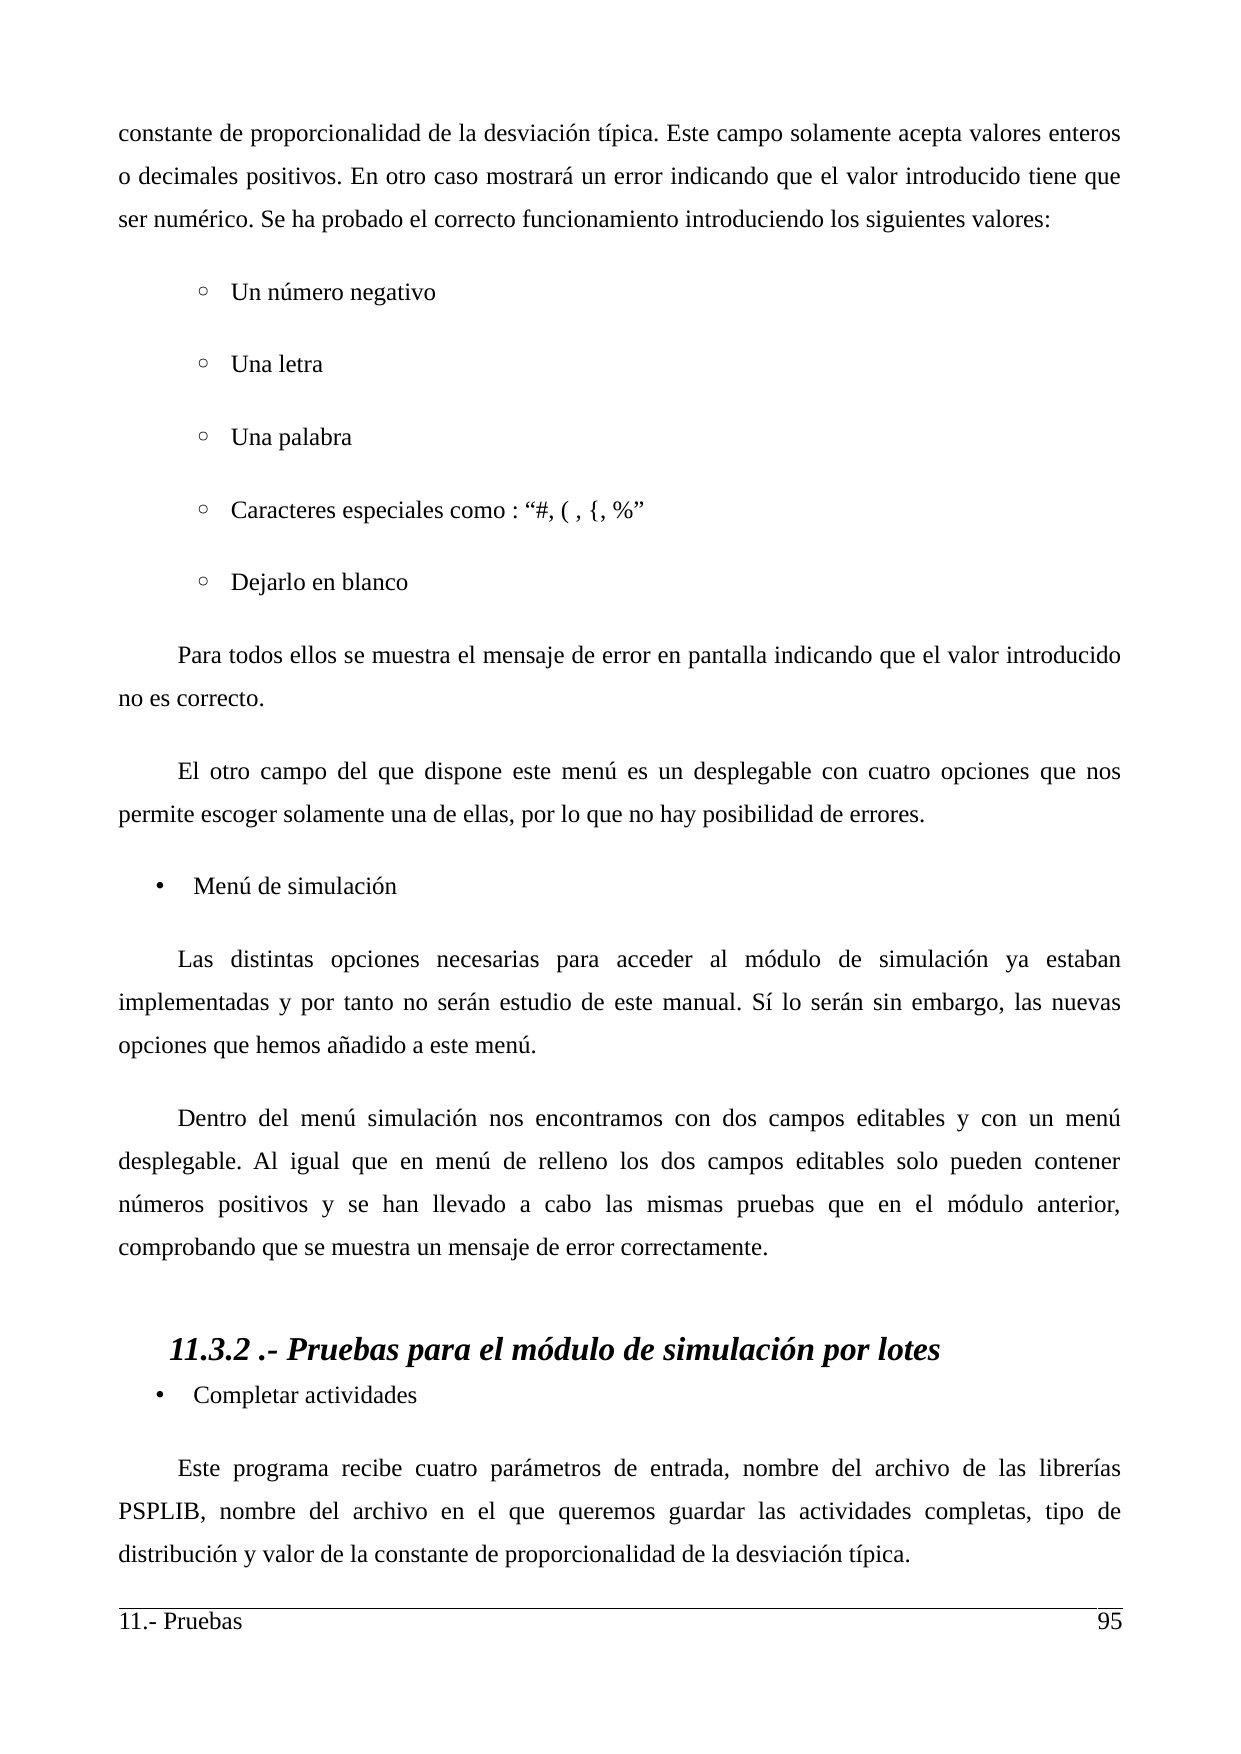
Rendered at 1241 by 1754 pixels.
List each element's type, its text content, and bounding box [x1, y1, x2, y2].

list Caracteres especiales como : “#, ( , {, %” [193, 495, 1122, 523]
text Dentro del menú simulación nos encontramos con dos campos editables y con un menú desplegable. Al igual que en menú de relleno los dos campos editables solo pueden contener números positivos y se han llevado a cabo las mismas pruebas que en el módulo anterior, comprobando que se muestra un mensaje de error correctamente. [118, 1103, 1122, 1261]
subtitle 11.3.2 .- Pruebas para el módulo de simulación por lotes [163, 1330, 1122, 1368]
list Una letra [193, 349, 1122, 378]
text El otro campo del que dispone este menú es un desplegable con cuatro opciones que nos permite escoger solamente una de ellas, por lo que no hay posibilidad de errores. [118, 756, 1122, 828]
list Menú de simulación [156, 871, 1122, 900]
list Dejarlo en blanco [193, 567, 1122, 596]
list Una palabra [193, 422, 1122, 451]
list Un número negativo [193, 277, 1122, 306]
text Este programa recibe cuatro parámetros de entrada, nombre del archivo de las librerías PSPLIB, nombre del archivo en el que queremos guardar las actividades completas, tipo de distribución y valor de la constante de proporcionalidad de la desviación típica. [118, 1453, 1122, 1568]
text Las distintas opciones necesarias para acceder al módulo de simulación ya estaban implementadas y por tanto no serán estudio de este manual. Sí lo serán sin embargo, las nuevas opciones que hemos añadido a este menú. [118, 944, 1122, 1059]
list Completar actividades [156, 1380, 1122, 1409]
text constante de proporcionalidad de la desviación típica. Este campo solamente acepta valores enteros o decimales positivos. En otro caso mostrará un error indicando que el valor introducido tiene que ser numérico. Se ha probado el correcto funcionamiento introduciendo los siguientes valores: [118, 118, 1122, 233]
text Para todos ellos se muestra el mensaje de error en pantalla indicando que el valor introducido no es correcto. [118, 640, 1122, 712]
